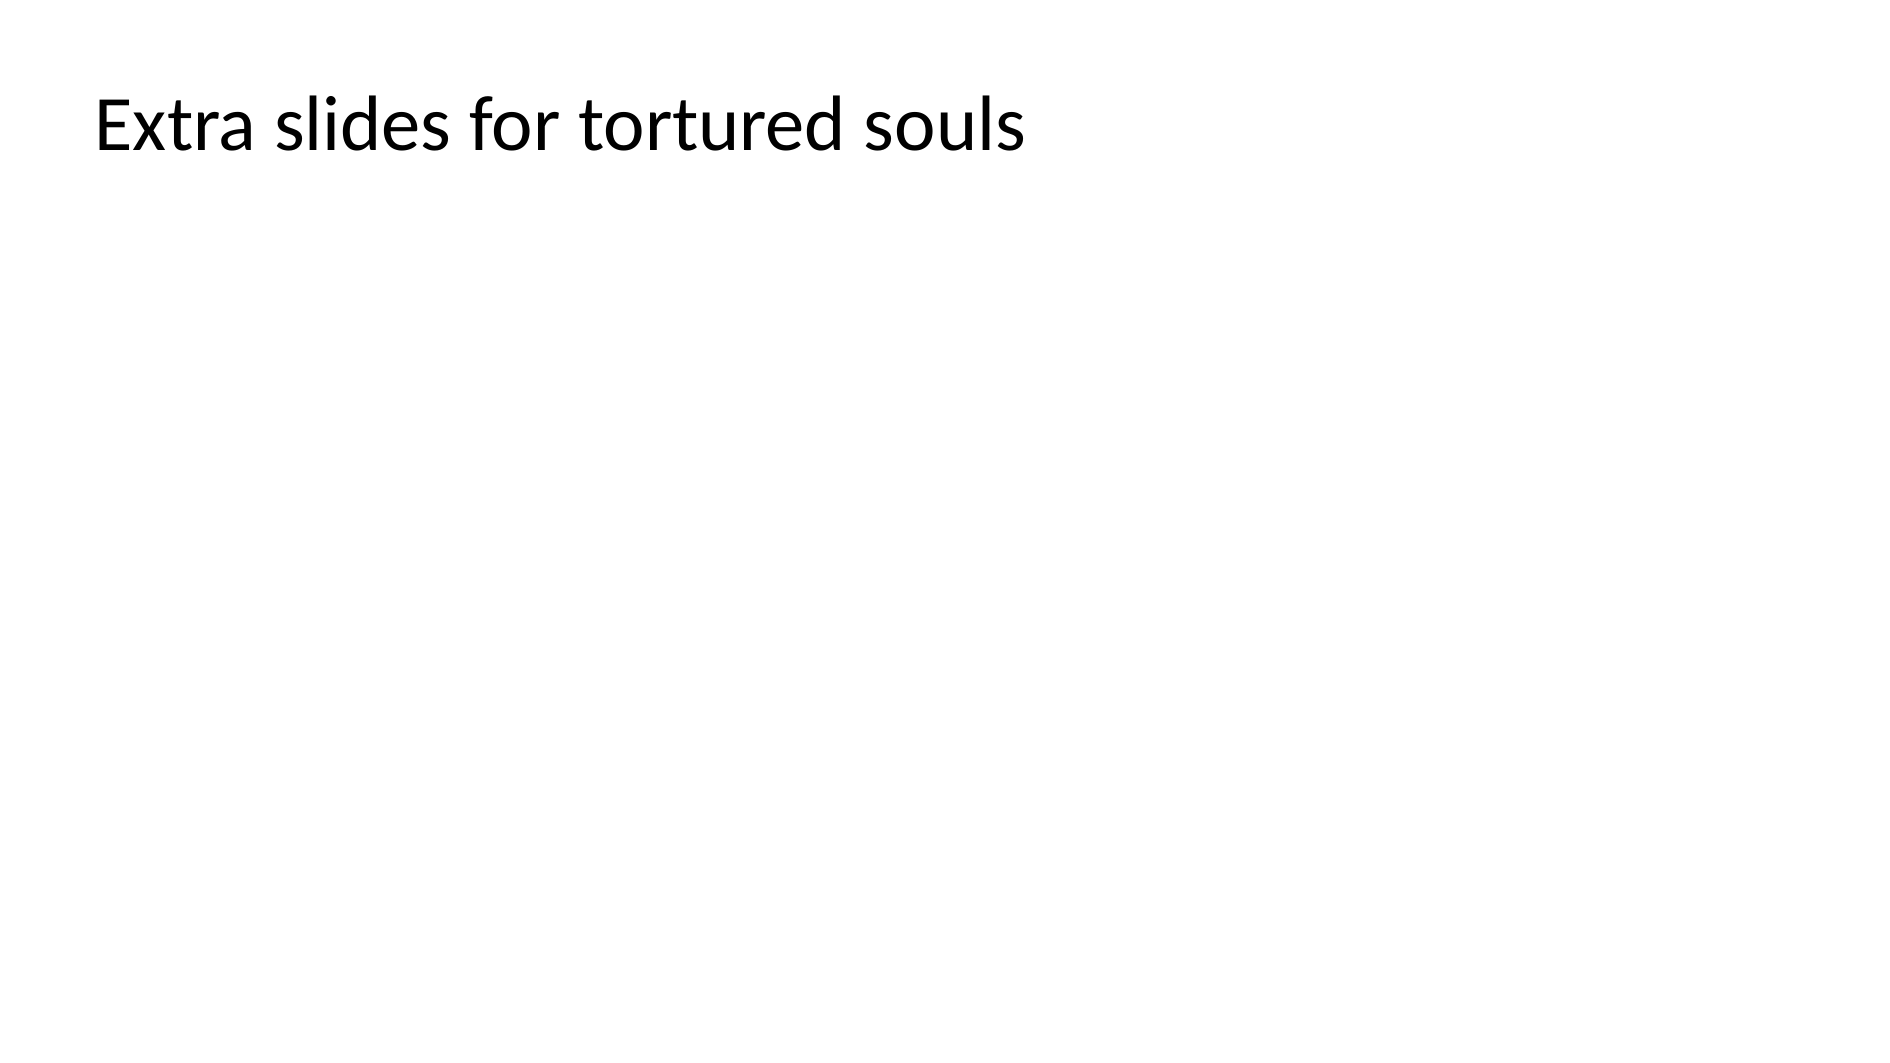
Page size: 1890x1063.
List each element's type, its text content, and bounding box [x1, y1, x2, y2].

title Extra slides for tortured souls [94, 42, 1796, 220]
